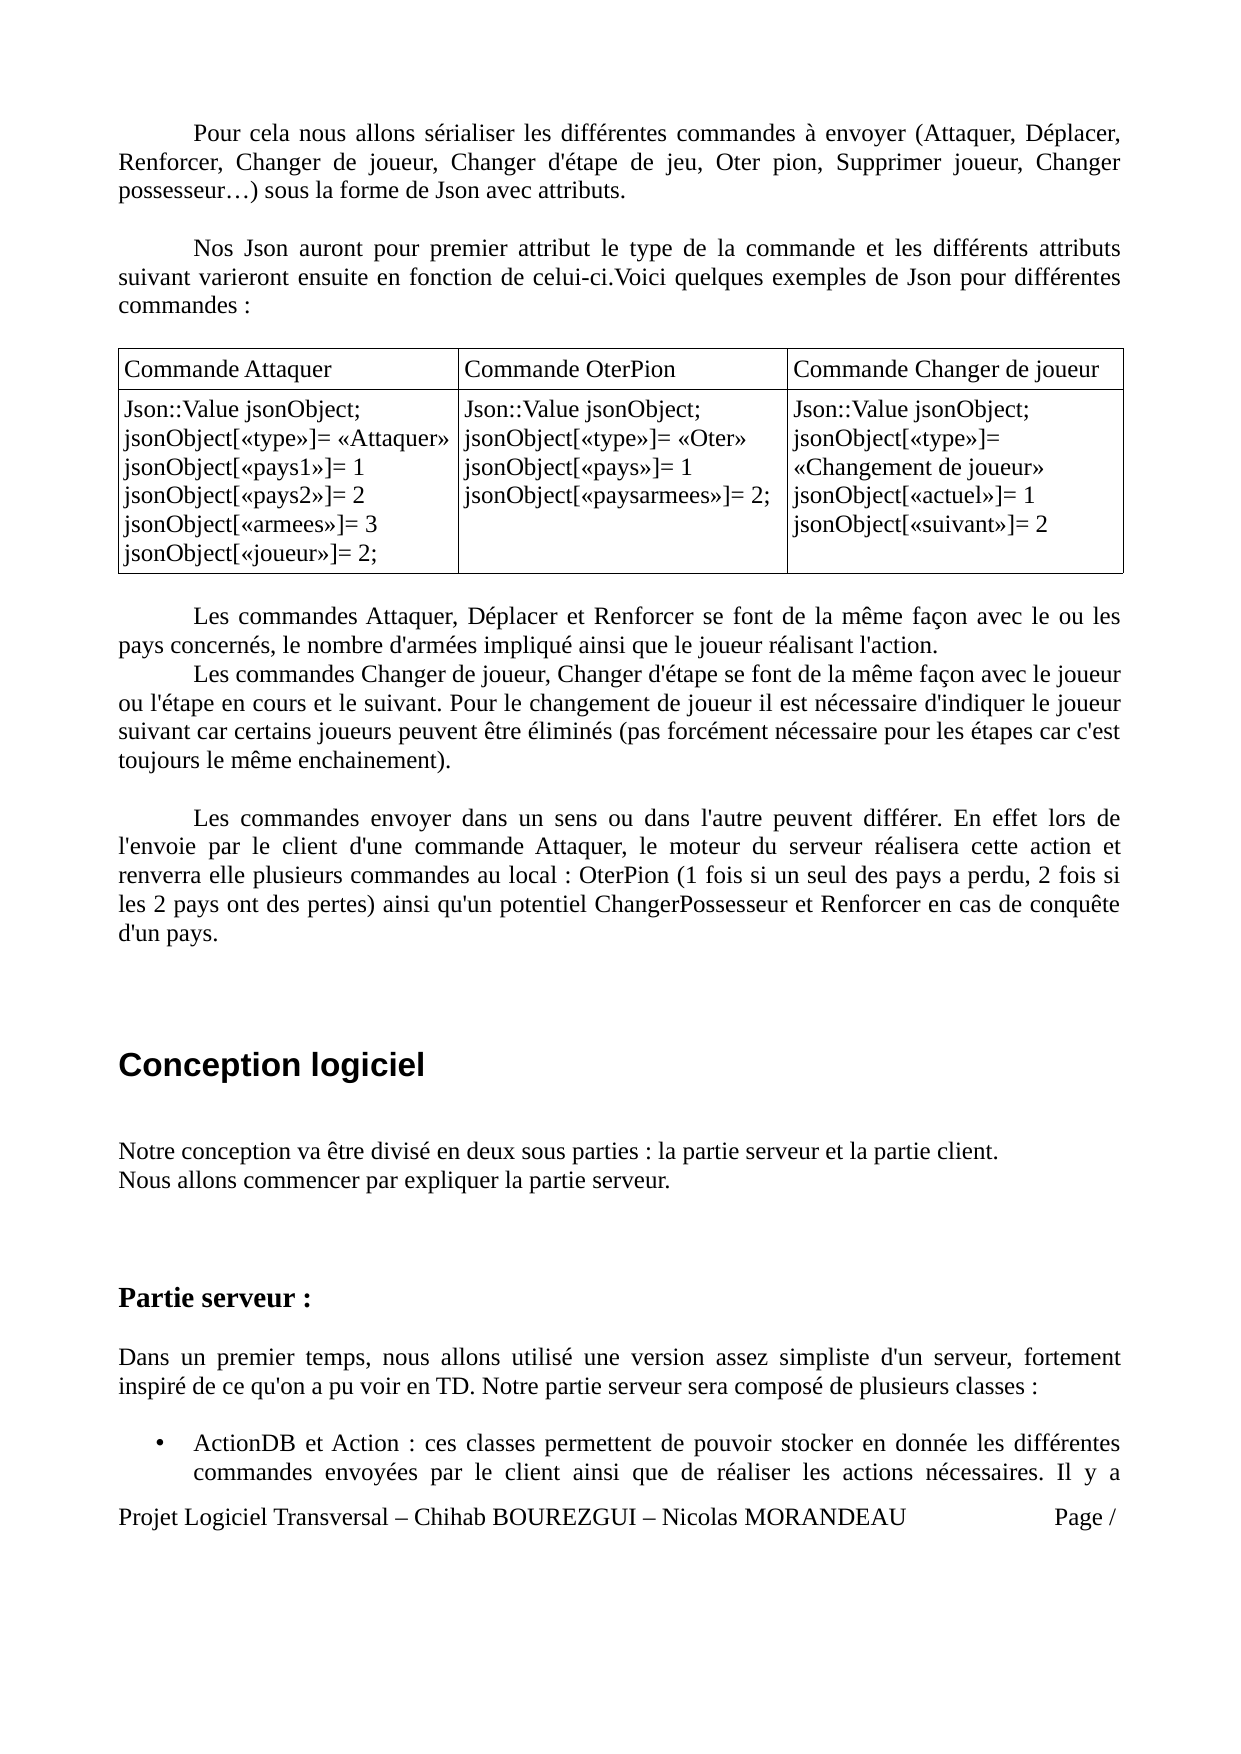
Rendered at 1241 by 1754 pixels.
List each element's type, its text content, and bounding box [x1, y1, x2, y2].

text Les commandes envoyer dans un sens ou dans l'autre peuvent différer. En effet lors de l'envoie par le client d'une commande Attaquer, le moteur du serveur réalisera cette action et renverra elle plusieurs commandes au local : OterPion (1 fois si un seul des pays a perdu, 2 fois si les 2 pays ont des pertes) ainsi qu'un potentiel ChangerPossesseur et Renforcer en cas de conquête d'un pays. [118, 803, 1122, 946]
text Les commandes Attaquer, Déplacer et Renforcer se font de la même façon avec le ou les pays concernés, le nombre d'armées impliqué ainsi que le joueur réalisant l'action. [118, 601, 1122, 659]
text Nos Json auront pour premier attribut le type de la commande et les différents attributs suivant varieront ensuite en fonction de celui-ci.Voici quelques exemples de Json pour différentes commandes : [118, 233, 1122, 319]
table_header Commande OterPion [459, 349, 787, 388]
table_cell Json::Value jsonObject; jsonObject[«type»]= «Changement de joueur» jsonObject[«actuel»]= 1 jsonObject[«suivant»]= 2 [788, 390, 1123, 572]
text Les commandes Changer de joueur, Changer d'étape se font de la même façon avec le joueur ou l'étape en cours et le suivant. Pour le changement de joueur il est nécessaire d'indiquer le joueur suivant car certains joueurs peuvent être éliminés (pas forcément nécessaire pour les étapes car c'est toujours le même enchainement). [118, 659, 1122, 774]
text Dans un premier temps, nous allons utilisé une version assez simpliste d'un serveur, fortement inspiré de ce qu'on a pu voir en TD. Notre partie serveur sera composé de plusieurs classes : [118, 1342, 1122, 1399]
text Pour cela nous allons sérialiser les différentes commandes à envoyer (Attaquer, Déplacer, Renforcer, Changer de joueur, Changer d'étape de jeu, Oter pion, Supprimer joueur, Changer possesseur…) sous la forme de Json avec attributs. [118, 118, 1122, 204]
table_header Commande Changer de joueur [788, 349, 1123, 388]
text Conception logiciel [118, 1045, 1122, 1084]
list ActionDB et Action : ces classes permettent de pouvoir stocker en donnée les différentes commandes envoyées par le client ainsi que de réaliser les actions nécessaires. Il y a [156, 1428, 1122, 1486]
table_cell Json::Value jsonObject; jsonObject[«type»]= «Oter» jsonObject[«pays»]= 1 jsonObject[«paysarmees»]= 2; [459, 390, 787, 572]
table_header Commande Attaquer [119, 349, 458, 388]
text Partie serveur : [118, 1280, 1122, 1313]
text Notre conception va être divisé en deux sous parties : la partie serveur et la partie client. [118, 1136, 1122, 1165]
table_cell Json::Value jsonObject; jsonObject[«type»]= «Attaquer» jsonObject[«pays1»]= 1 jsonObject[«pays2»]= 2 jsonObject[«armees»]= 3 jsonObject[«joueur»]= 2; [119, 390, 458, 572]
text Nous allons commencer par expliquer la partie serveur. [118, 1165, 1122, 1193]
